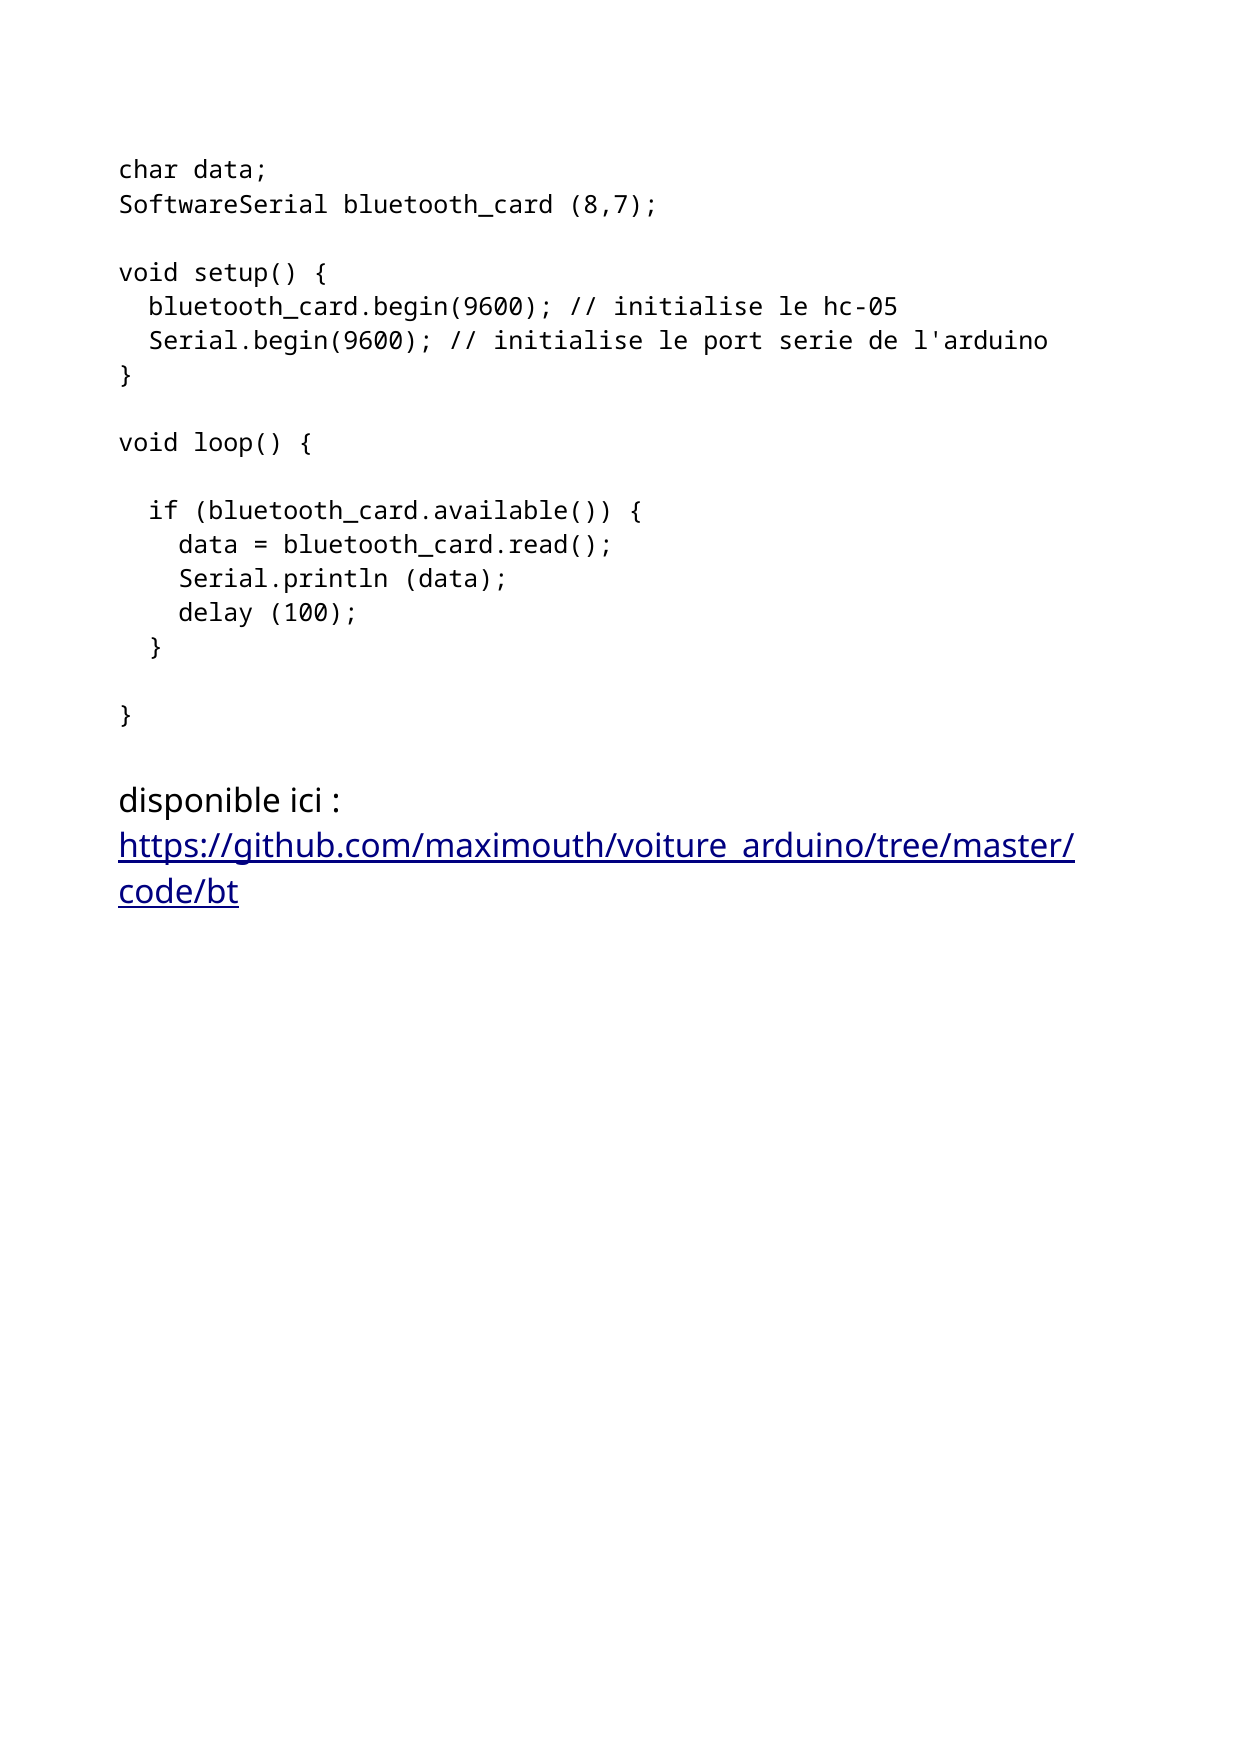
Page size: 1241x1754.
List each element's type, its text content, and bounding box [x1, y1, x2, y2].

text char data; [118, 152, 1122, 186]
text bluetooth_card.begin(9600); // initialise le hc-05 [118, 288, 1122, 322]
text https://github.com/maximouth/voiture_arduino/tree/master/code/bt [118, 822, 1122, 913]
text } [118, 697, 1122, 731]
text void loop() { [118, 425, 1122, 459]
text void setup() { [118, 254, 1122, 288]
text delay (100); [118, 595, 1122, 629]
text disponible ici : [118, 777, 1122, 822]
text if (bluetooth_card.available()) { [118, 493, 1122, 527]
text data = bluetooth_card.read(); [118, 527, 1122, 561]
text } [118, 357, 1122, 391]
text Serial.begin(9600); // initialise le port serie de l'arduino [118, 322, 1122, 357]
text SoftwareSerial bluetooth_card (8,7); [118, 186, 1122, 220]
text Serial.println (data); [118, 561, 1122, 595]
text } [118, 629, 1122, 663]
